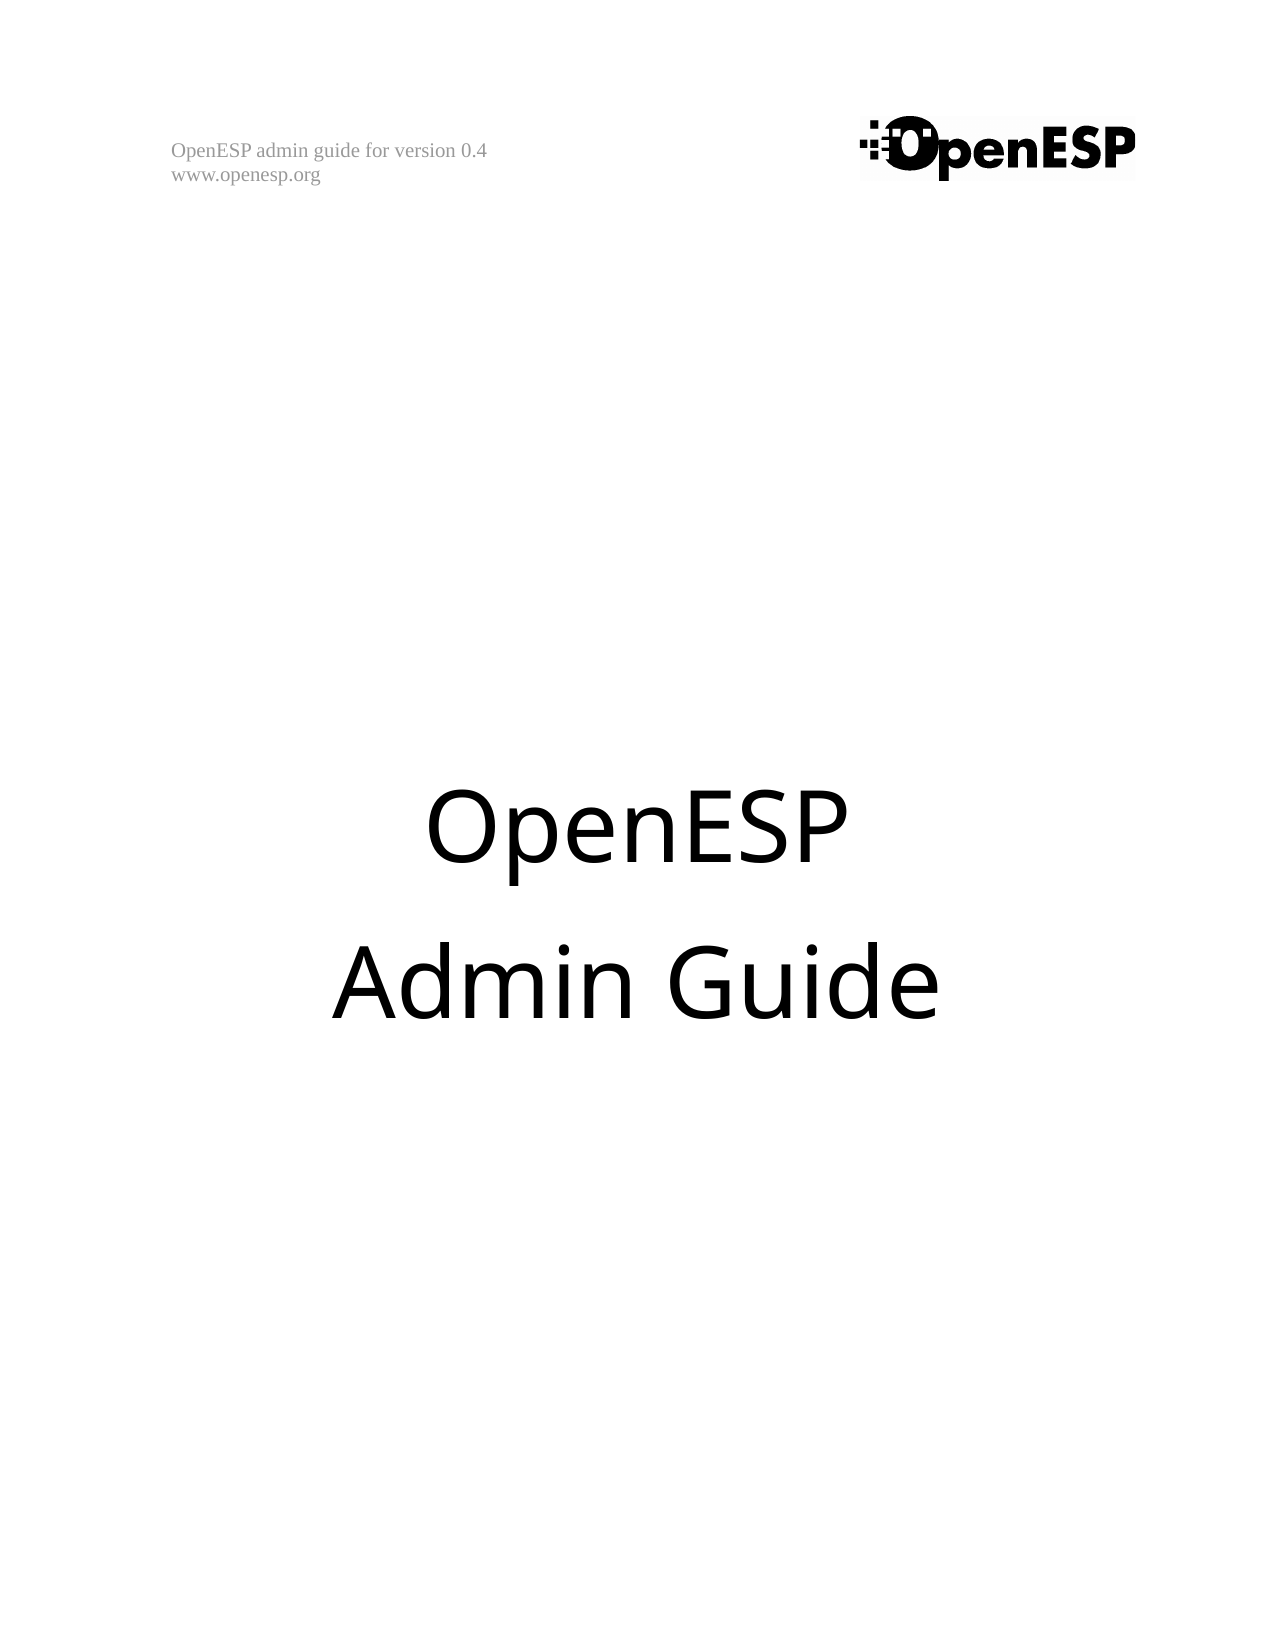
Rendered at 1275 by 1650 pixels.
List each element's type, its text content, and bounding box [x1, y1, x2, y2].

text OpenESP [150, 755, 1125, 891]
picture [859, 116, 1136, 181]
text Admin Guide [150, 912, 1125, 1048]
